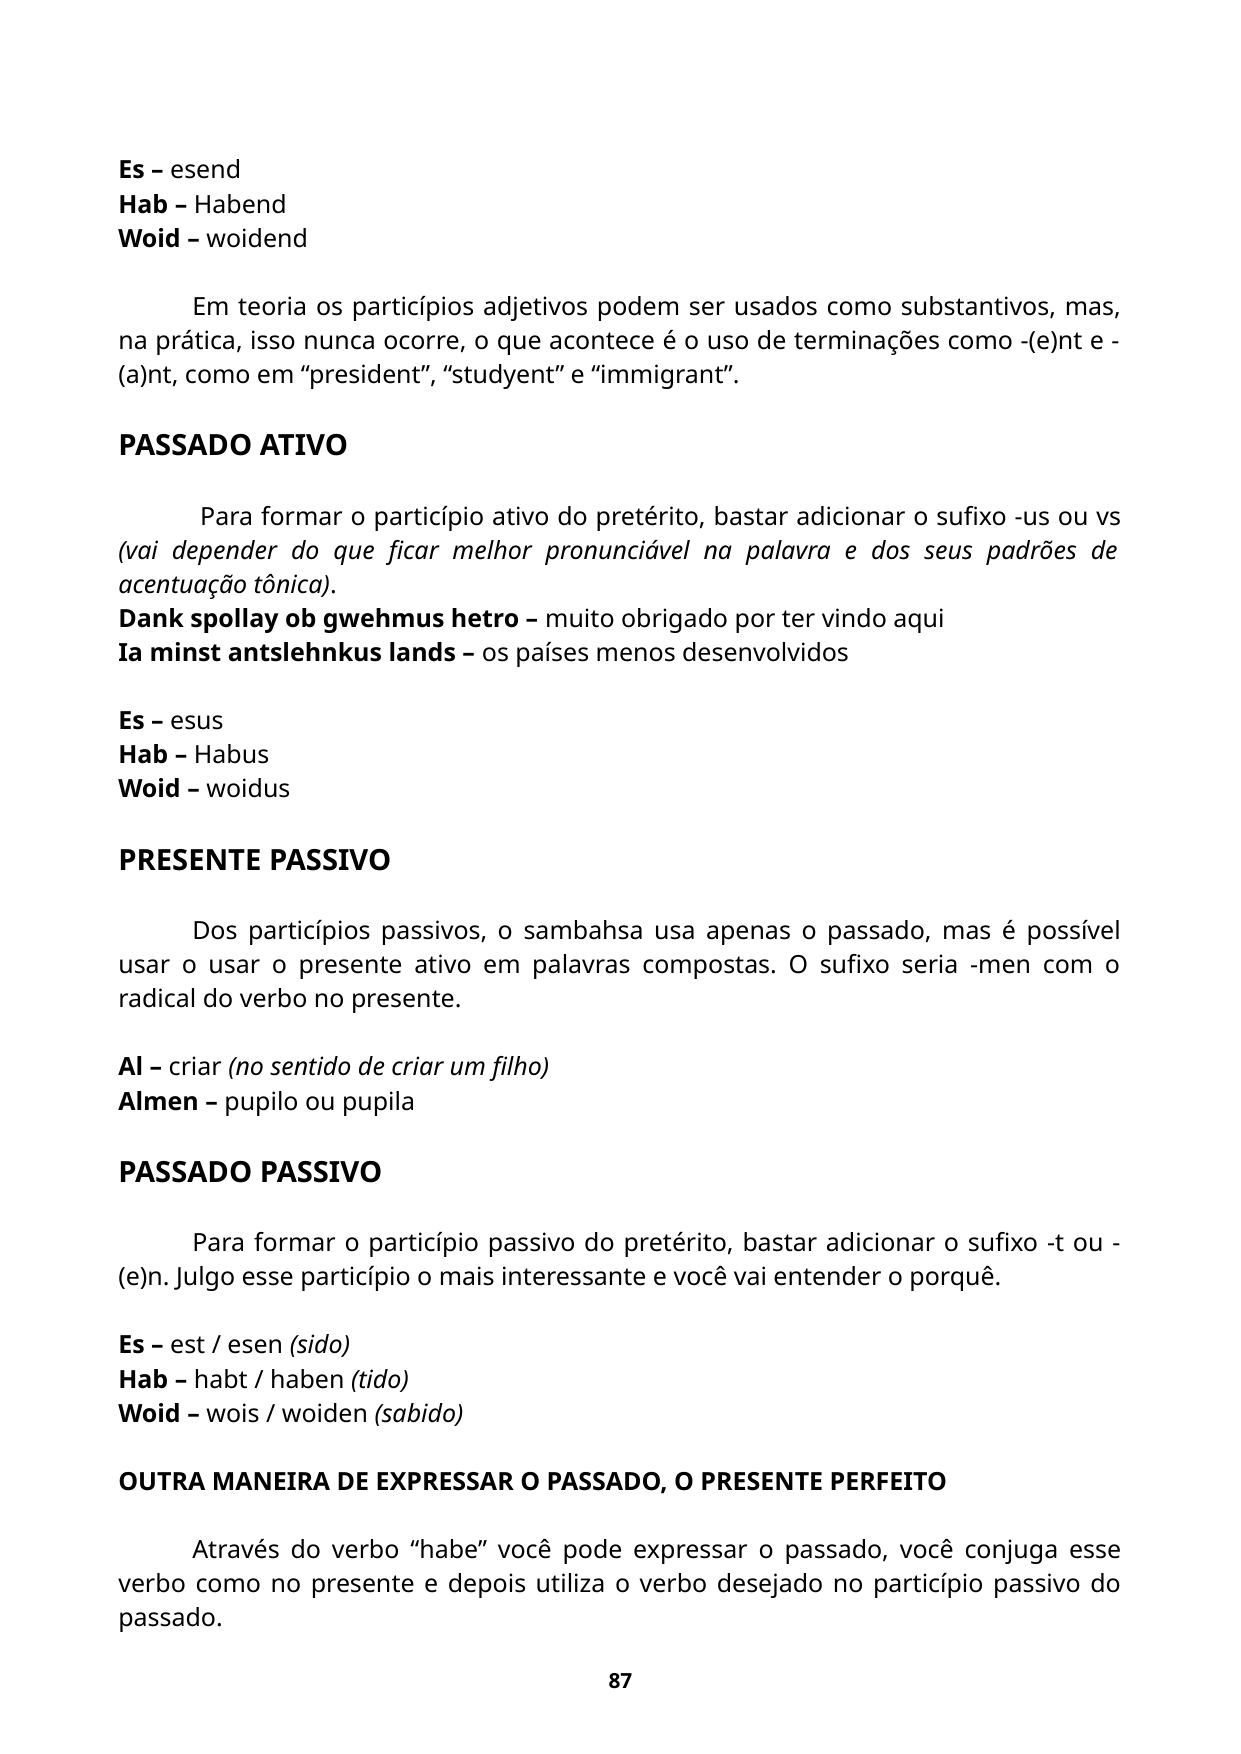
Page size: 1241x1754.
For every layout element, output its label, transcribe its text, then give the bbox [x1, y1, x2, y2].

text Hab – Habus [118, 737, 1122, 771]
text Para formar o particípio passivo do pretérito, bastar adicionar o sufixo -t ou -(e)n. Julgo esse particípio o mais interessante e você vai entender o porquê. [118, 1225, 1122, 1293]
text Através do verbo “habe” você pode expressar o passado, você conjuga esse verbo como no presente e depois utiliza o verbo desejado no particípio passivo do passado. [118, 1532, 1122, 1634]
text Es – esend [118, 152, 1122, 186]
text Hab – habt / haben (tido) [118, 1361, 1122, 1395]
text Woid – wois / woiden (sabido) [118, 1395, 1122, 1429]
text Almen – pupilo ou pupila [118, 1083, 1122, 1117]
text Ia minst antslehnkus lands – os países menos desenvolvidos [118, 635, 1122, 669]
subtitle PASSADO ATIVO [118, 425, 1122, 464]
text Dank spollay ob gwehmus hetro – muito obrigado por ter vindo aqui [118, 601, 1122, 635]
text Woid – woidend [118, 220, 1122, 254]
text Woid – woidus [118, 771, 1122, 805]
text Hab – Habend [118, 186, 1122, 220]
text Es – esus [118, 703, 1122, 737]
text Es – est / esen (sido) [118, 1327, 1122, 1361]
subtitle PASSADO PASSIVO [118, 1151, 1122, 1191]
text Em teoria os particípios adjetivos podem ser usados como substantivos, mas, na prática, isso nunca ocorre, o que acontece é o uso de terminações como -(e)nt e -(a)nt, como em “president”, “studyent” e “immigrant”. [118, 288, 1122, 391]
text Dos particípios passivos, o sambahsa usa apenas o passado, mas é possível usar o usar o presente ativo em palavras compostas. O sufixo seria -men com o radical do verbo no presente. [118, 913, 1122, 1015]
text Al – criar (no sentido de criar um filho) [118, 1049, 1122, 1083]
subtitle OUTRA MANEIRA DE EXPRESSAR O PASSADO, O PRESENTE PERFEITO [118, 1463, 1122, 1497]
subtitle PRESENTE PASSIVO [118, 839, 1122, 879]
text Para formar o particípio ativo do pretérito, bastar adicionar o sufixo -us ou vs (vai depender do que ficar melhor pronunciável na palavra e dos seus padrões de acentuação tônica). [118, 498, 1122, 601]
